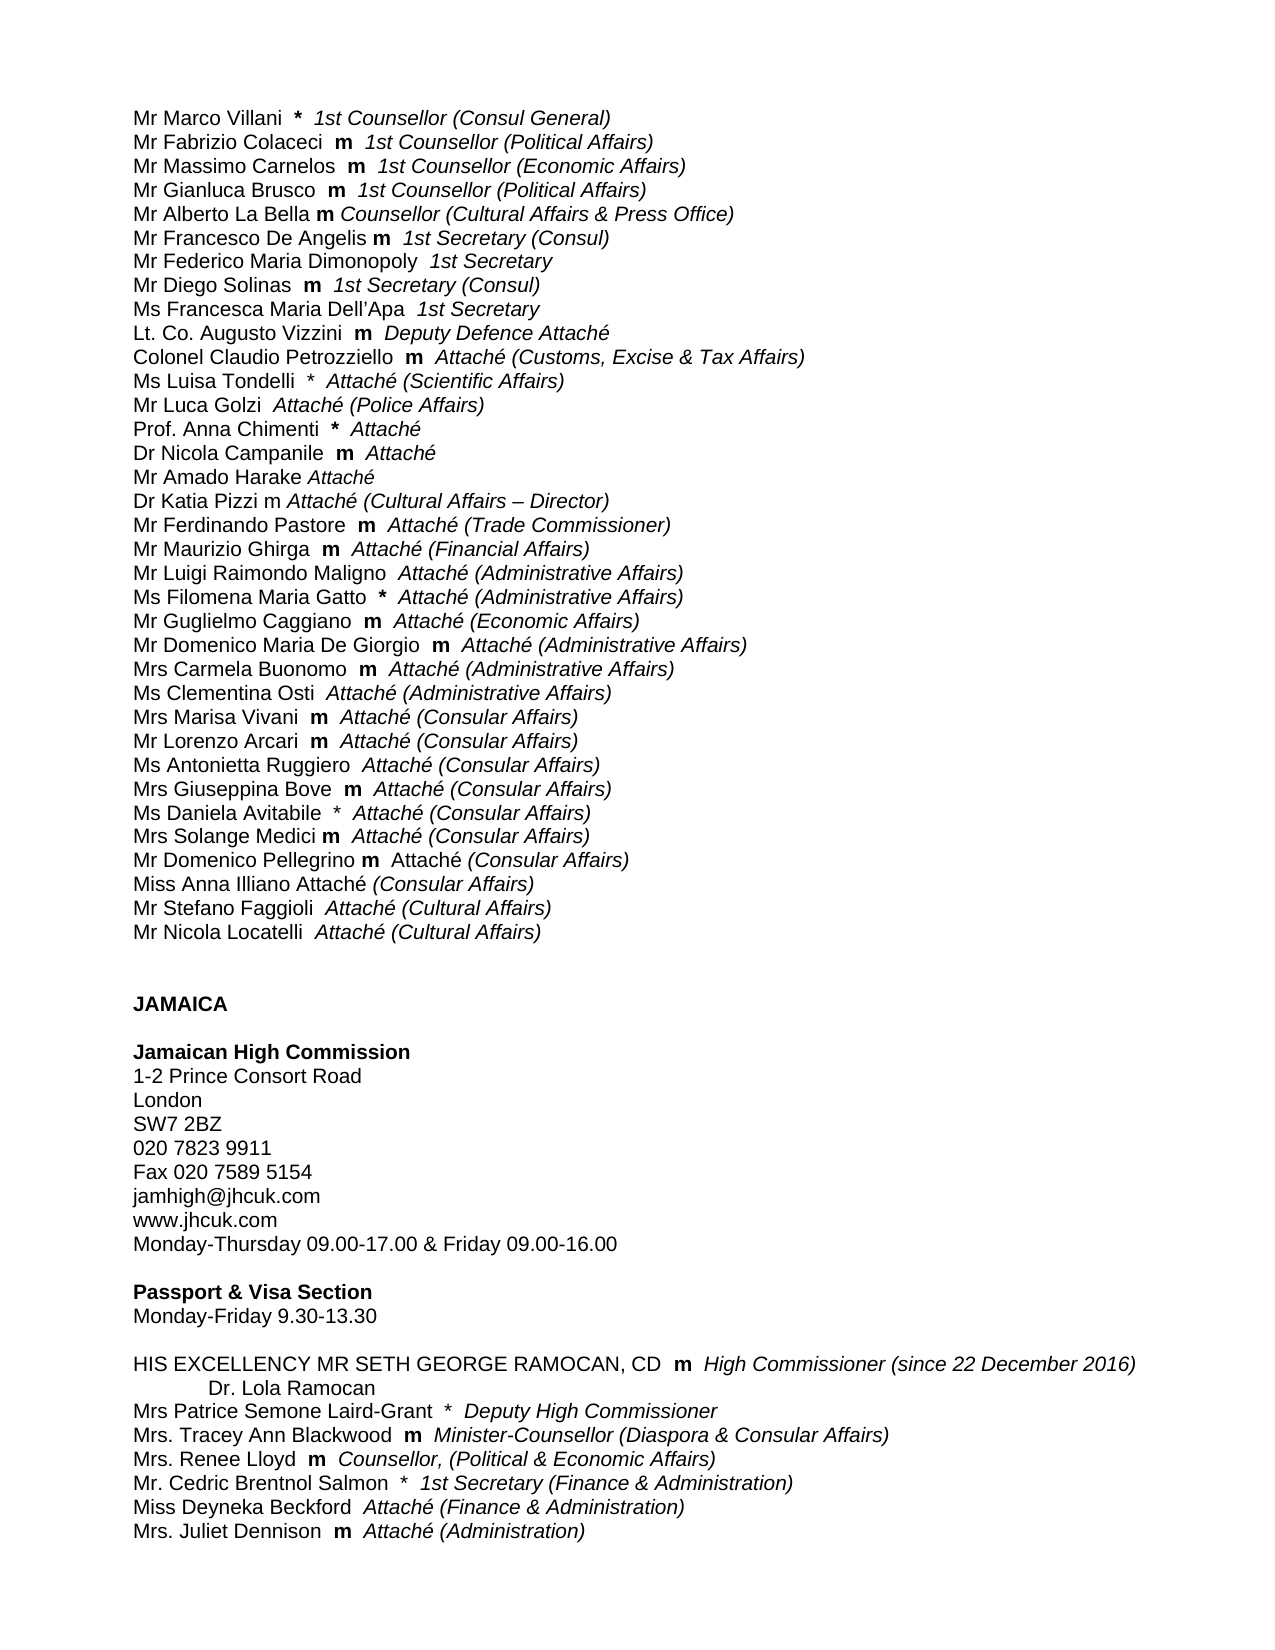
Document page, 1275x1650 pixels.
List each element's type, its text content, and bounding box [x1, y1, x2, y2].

text Mr Federico Maria Dimonopoly 1st Secretary [133, 249, 1181, 273]
text Mr. Cedric Brentnol Salmon * 1st Secretary (Finance & Administration) [133, 1471, 1181, 1495]
text Mrs Marisa Vivani m Attaché (Consular Affairs) [133, 704, 1181, 728]
text Mrs Giuseppina Bove m Attaché (Consular Affairs) [133, 776, 1181, 800]
text Mr Francesco De Angelis m 1st Secretary (Consul) [133, 225, 1181, 249]
text Mr Lorenzo Arcari m Attaché (Consular Affairs) [133, 728, 1181, 752]
text Ms Luisa Tondelli * Attaché (Scientific Affairs) [133, 369, 1181, 393]
text jamhigh@jhcuk.com [133, 1184, 1181, 1208]
text Ms Clementina Osti Attaché (Administrative Affairs) [133, 681, 1181, 704]
text Monday-Friday 9.30-13.30 [133, 1303, 1181, 1327]
text 1-2 Prince Consort Road [133, 1064, 1181, 1088]
text Miss Anna Illiano Attaché (Consular Affairs) [133, 872, 1181, 896]
text Mr Fabrizio Colaceci m 1st Counsellor (Political Affairs) [133, 129, 1181, 153]
text 020 7823 9911 [133, 1136, 1181, 1160]
text Ms Francesca Maria Dell’Apa 1st Secretary [133, 297, 1181, 321]
text Ms Daniela Avitabile * Attaché (Consular Affairs) [133, 800, 1181, 824]
text Monday-Thursday 09.00-17.00 & Friday 09.00-16.00 [133, 1232, 1181, 1256]
text Miss Deyneka Beckford Attaché (Finance & Administration) [133, 1495, 1181, 1519]
text Dr Katia Pizzi m Attaché (Cultural Affairs – Director) [133, 489, 1181, 513]
text Mrs. Renee Lloyd m Counsellor, (Political & Economic Affairs) [133, 1447, 1181, 1471]
text Mr Marco Villani * 1st Counsellor (Consul General) [133, 106, 1181, 129]
text Mr Guglielmo Caggiano m Attaché (Economic Affairs) [133, 609, 1181, 633]
text Mr Domenico Maria De Giorgio m Attaché (Administrative Affairs) [133, 633, 1181, 657]
text Mr Maurizio Ghirga m Attaché (Financial Affairs) [133, 537, 1181, 561]
text Mrs Patrice Semone Laird-Grant * Deputy High Commissioner [133, 1399, 1181, 1423]
text Mr Amado Harake Attaché [133, 465, 1181, 489]
text Mr Nicola Locatelli Attaché (Cultural Affairs) [133, 920, 1181, 944]
text Lt. Co. Augusto Vizzini m Deputy Defence Attaché [133, 321, 1181, 345]
text Mr Ferdinando Pastore m Attaché (Trade Commissioner) [133, 513, 1181, 537]
text Mr Gianluca Brusco m 1st Counsellor (Political Affairs) [133, 177, 1181, 201]
text Colonel Claudio Petrozziello m Attaché (Customs, Excise & Tax Affairs) [133, 345, 1181, 369]
text SW7 2BZ [133, 1112, 1181, 1136]
text Mr Domenico Pellegrino m Attaché (Consular Affairs) [133, 848, 1181, 872]
subtitle Passport & Visa Section [133, 1279, 1181, 1303]
text Fax 020 7589 5154 [133, 1160, 1181, 1184]
text Ms Filomena Maria Gatto * Attaché (Administrative Affairs) [133, 585, 1181, 609]
text Mrs. Juliet Dennison m Attaché (Administration) [133, 1519, 1181, 1543]
text Dr. Lola Ramocan [133, 1375, 1181, 1399]
text Mr Luca Golzi Attaché (Police Affairs) [133, 393, 1181, 417]
text Mrs Solange Medici m Attaché (Consular Affairs) [133, 824, 1181, 848]
text Mrs Carmela Buonomo m Attaché (Administrative Affairs) [133, 657, 1181, 681]
text Prof. Anna Chimenti * Attaché [133, 417, 1181, 441]
text London [133, 1088, 1181, 1112]
text Mr Massimo Carnelos m 1st Counsellor (Economic Affairs) [133, 153, 1181, 177]
text Dr Nicola Campanile m Attaché [133, 441, 1181, 465]
text Ms Antonietta Ruggiero Attaché (Consular Affairs) [133, 752, 1181, 776]
text www.jhcuk.com [133, 1208, 1181, 1232]
text JAMAICA [133, 992, 1181, 1016]
text Mr Diego Solinas m 1st Secretary (Consul) [133, 273, 1181, 297]
text Mr Luigi Raimondo Maligno Attaché (Administrative Affairs) [133, 561, 1181, 585]
text Mr Alberto La Bella m Counsellor (Cultural Affairs & Press Office) [133, 201, 1181, 225]
text Mr Stefano Faggioli Attaché (Cultural Affairs) [133, 896, 1181, 920]
text HIS EXCELLENCY MR SETH GEORGE RAMOCAN, CD m High Commissioner (since 22 December 2016) [133, 1351, 1181, 1375]
text Jamaican High Commission [133, 1040, 1181, 1064]
text Mrs. Tracey Ann Blackwood m Minister-Counsellor (Diaspora & Consular Affairs) [133, 1423, 1181, 1447]
